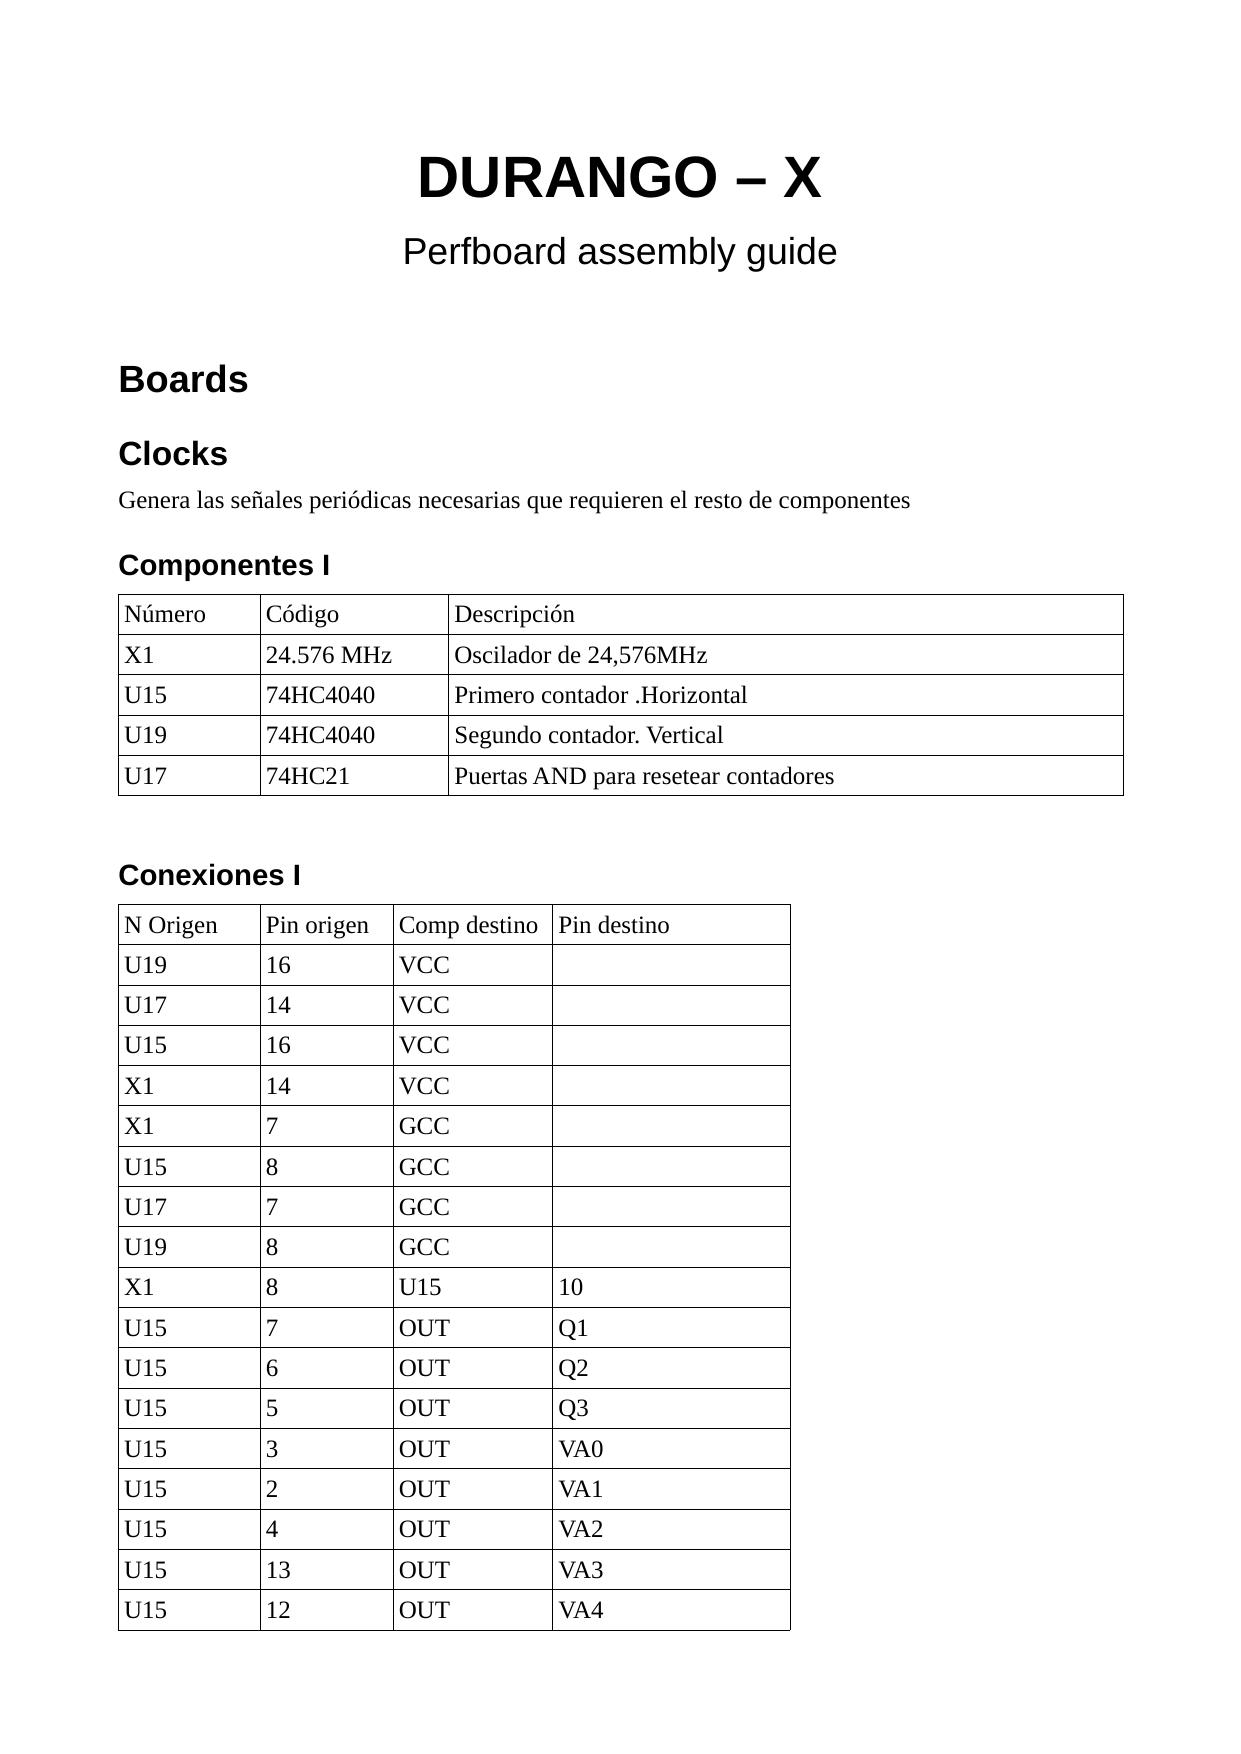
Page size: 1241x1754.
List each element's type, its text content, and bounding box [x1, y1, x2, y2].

table_cell VA0 [553, 1429, 790, 1468]
table_cell VA1 [553, 1469, 790, 1508]
table_header Número [119, 595, 260, 634]
table_cell Oscilador de 24,576MHz [449, 635, 1123, 674]
table_cell 12 [261, 1590, 393, 1629]
table_cell 8 [261, 1147, 393, 1186]
table_cell OUT [394, 1590, 552, 1629]
table_cell X1 [119, 1106, 260, 1146]
table_cell Q3 [553, 1389, 790, 1428]
table_cell 7 [261, 1106, 393, 1146]
table_cell OUT [394, 1550, 552, 1589]
table_cell OUT [394, 1510, 552, 1549]
table_cell [553, 1147, 790, 1186]
table_cell U17 [119, 1187, 260, 1226]
table_header N Origen [119, 905, 260, 944]
table_header Código [261, 595, 448, 634]
table_cell VCC [394, 945, 552, 984]
table_cell U15 [119, 1389, 260, 1428]
table_cell 74HC21 [261, 756, 448, 795]
table_cell U15 [394, 1268, 552, 1307]
table_cell U15 [119, 1590, 260, 1629]
table_cell 7 [261, 1187, 393, 1226]
table_cell U15 [119, 1026, 260, 1065]
table_cell 74HC4040 [261, 716, 448, 755]
table_cell U15 [119, 675, 260, 715]
table_cell X1 [119, 635, 260, 674]
table_cell GCC [394, 1106, 552, 1146]
table_cell Puertas AND para resetear contadores [449, 756, 1123, 795]
table_cell Q2 [553, 1348, 790, 1388]
table_cell [553, 1026, 790, 1065]
table_cell U15 [119, 1510, 260, 1549]
table_cell 10 [553, 1268, 790, 1307]
table_cell U19 [119, 1227, 260, 1267]
table_cell 2 [261, 1469, 393, 1508]
table_cell U17 [119, 756, 260, 795]
table_cell 3 [261, 1429, 393, 1468]
table_cell VA4 [553, 1590, 790, 1629]
table_cell VCC [394, 986, 552, 1025]
table_cell [553, 1187, 790, 1226]
subtitle Boards [118, 357, 1122, 401]
table_cell [553, 1227, 790, 1267]
table_cell OUT [394, 1429, 552, 1468]
table_cell Segundo contador. Vertical [449, 716, 1123, 755]
subtitle Componentes I [118, 547, 1122, 581]
table_cell VCC [394, 1066, 552, 1105]
table_cell VCC [394, 1026, 552, 1065]
table_header Pin origen [261, 905, 393, 944]
table_cell U15 [119, 1429, 260, 1468]
table_cell 14 [261, 1066, 393, 1105]
table_cell 5 [261, 1389, 393, 1428]
table_cell VA2 [553, 1510, 790, 1549]
table_cell OUT [394, 1308, 552, 1347]
table_cell GCC [394, 1227, 552, 1267]
table_cell 74HC4040 [261, 675, 448, 715]
table_cell Primero contador .Horizontal [449, 675, 1123, 715]
table_header Descripción [449, 595, 1123, 634]
table_cell 8 [261, 1268, 393, 1307]
subtitle Perfboard assembly guide [118, 229, 1122, 272]
table_cell U15 [119, 1469, 260, 1508]
table_cell X1 [119, 1066, 260, 1105]
table_cell 16 [261, 945, 393, 984]
table_cell U19 [119, 945, 260, 984]
table_header Comp destino [394, 905, 552, 944]
table_cell U19 [119, 716, 260, 755]
table_cell [553, 1106, 790, 1146]
table_cell [553, 986, 790, 1025]
table_cell 24.576 MHz [261, 635, 448, 674]
table_cell 4 [261, 1510, 393, 1549]
table_cell 16 [261, 1026, 393, 1065]
table_cell OUT [394, 1469, 552, 1508]
table_cell X1 [119, 1268, 260, 1307]
table_cell U15 [119, 1550, 260, 1589]
table_cell [553, 945, 790, 984]
table_cell 14 [261, 986, 393, 1025]
table_cell OUT [394, 1348, 552, 1388]
table_cell OUT [394, 1389, 552, 1428]
text Genera las señales periódicas necesarias que requieren el resto de componentes [118, 485, 1122, 514]
table_cell U17 [119, 986, 260, 1025]
table_cell 13 [261, 1550, 393, 1589]
table_cell U15 [119, 1308, 260, 1347]
table_cell Q1 [553, 1308, 790, 1347]
table_cell [553, 1066, 790, 1105]
subtitle Conexiones I [118, 858, 1122, 891]
subtitle Clocks [118, 434, 1122, 473]
table_cell GCC [394, 1147, 552, 1186]
table_cell U15 [119, 1147, 260, 1186]
table_cell 8 [261, 1227, 393, 1267]
table_cell 6 [261, 1348, 393, 1388]
table_cell GCC [394, 1187, 552, 1226]
title DURANGO – X [118, 143, 1122, 210]
table_header Pin destino [553, 905, 790, 944]
table_cell VA3 [553, 1550, 790, 1589]
table_cell U15 [119, 1348, 260, 1388]
table_cell 7 [261, 1308, 393, 1347]
